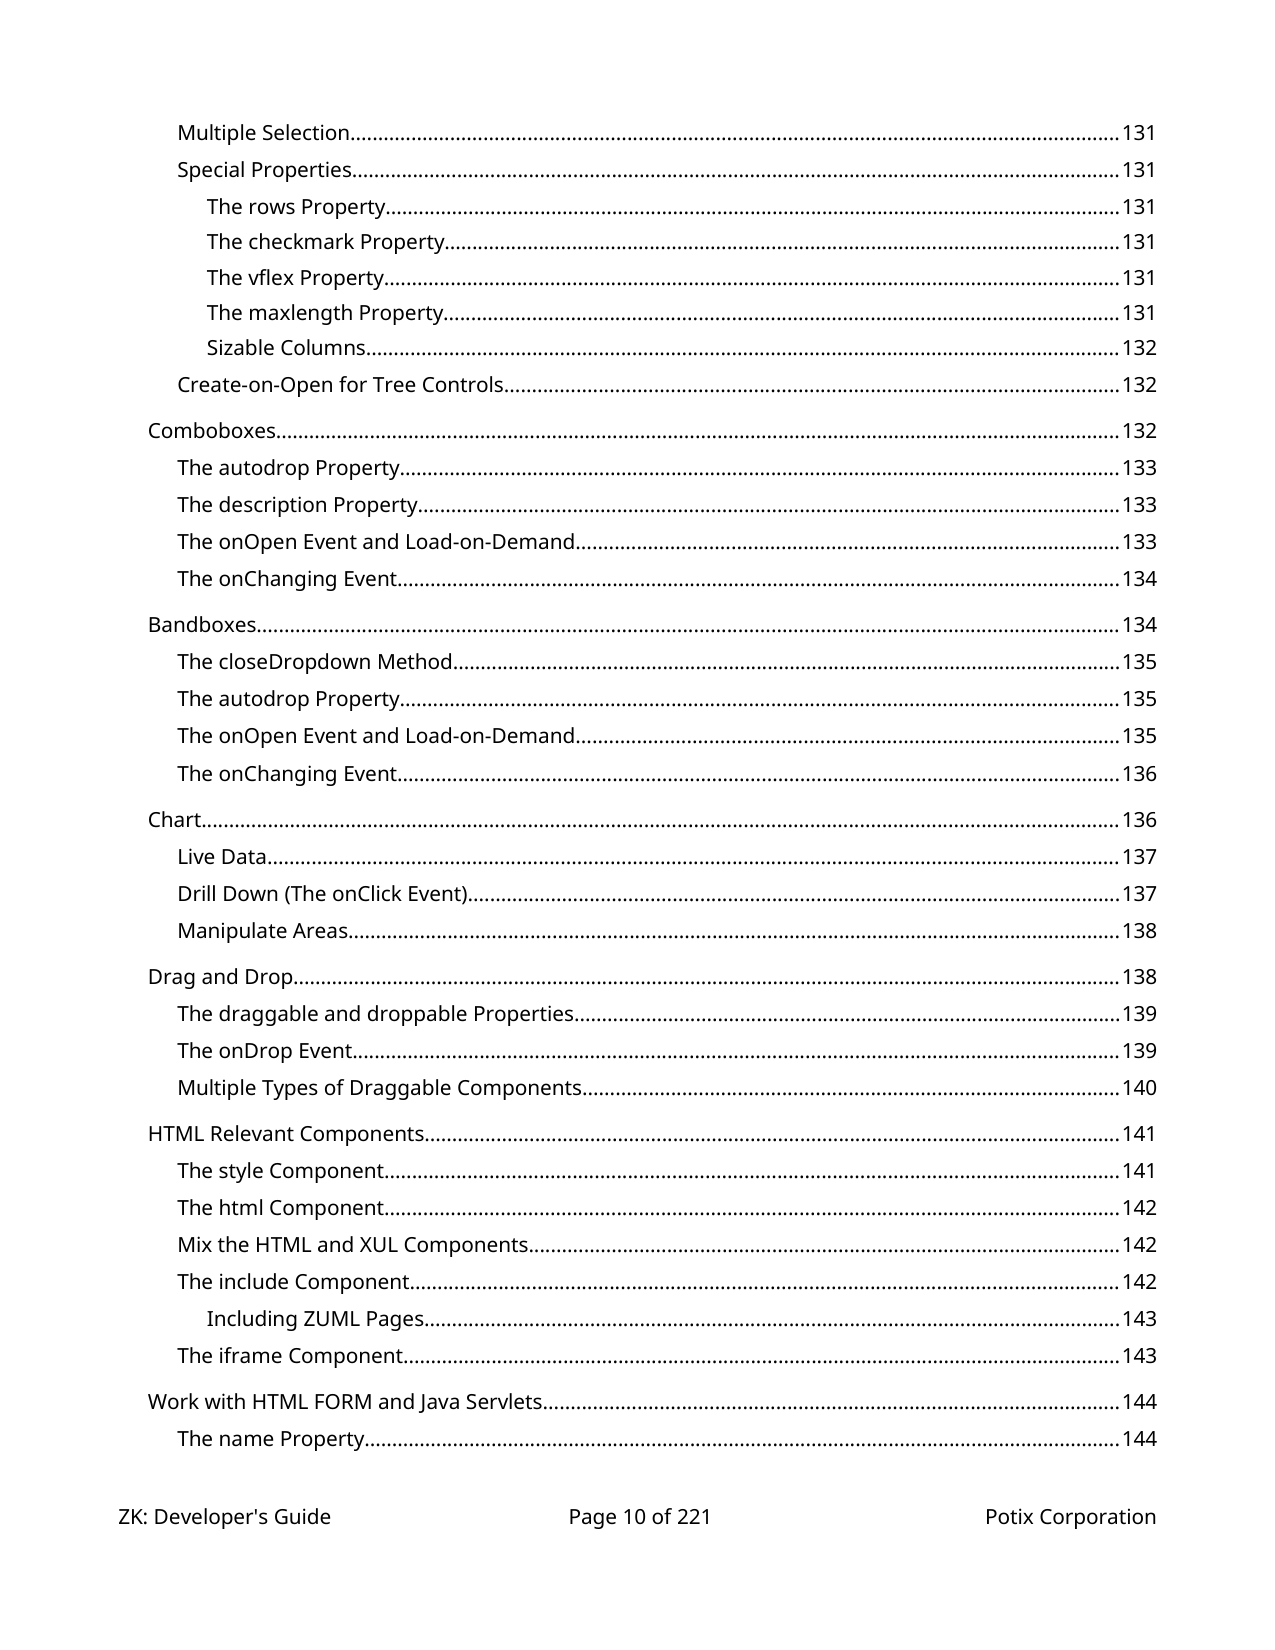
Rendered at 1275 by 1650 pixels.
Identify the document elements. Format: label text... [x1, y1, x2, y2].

text The autodrop Property 135 [177, 684, 1157, 713]
text Comboboxes 132 [148, 416, 1157, 444]
text The style Component 141 [177, 1156, 1157, 1184]
text Multiple Selection 131 [177, 118, 1157, 146]
text The checkmark Property 131 [207, 227, 1157, 256]
text Sizable Columns 132 [207, 333, 1157, 361]
text Live Data 137 [177, 842, 1157, 870]
text Multiple Types of Draggable Components 140 [177, 1073, 1157, 1101]
text The draggable and droppable Properties 139 [177, 999, 1157, 1027]
text The maxlength Property 131 [207, 298, 1157, 326]
text Special Properties 131 [177, 155, 1157, 183]
text The onOpen Event and Load-on-Demand 133 [177, 527, 1157, 556]
text Work with HTML FORM and Java Servlets 144 [148, 1387, 1157, 1416]
text The onDrop Event 139 [177, 1036, 1157, 1064]
text Including ZUML Pages 143 [207, 1304, 1157, 1333]
text The html Component 142 [177, 1193, 1157, 1221]
text The closeDropdown Method 135 [177, 647, 1157, 676]
text The rows Property 131 [207, 192, 1157, 221]
text Bandboxes 134 [148, 610, 1157, 639]
text The onChanging Event 134 [177, 564, 1157, 593]
text The vflex Property 131 [207, 263, 1157, 291]
text The autodrop Property 133 [177, 453, 1157, 481]
text Chart 136 [148, 805, 1157, 833]
text The description Property 133 [177, 490, 1157, 518]
text The iframe Component 143 [177, 1342, 1157, 1370]
text The name Property 144 [177, 1424, 1157, 1453]
text The onChanging Event 136 [177, 759, 1157, 787]
text Drag and Drop 138 [148, 962, 1157, 990]
text Mix the HTML and XUL Components 142 [177, 1230, 1157, 1258]
text The onOpen Event and Load-on-Demand 135 [177, 722, 1157, 750]
text Create-on-Open for Tree Controls 132 [177, 370, 1157, 398]
text The include Component 142 [177, 1267, 1157, 1296]
text HTML Relevant Components 141 [148, 1119, 1157, 1147]
text Drill Down (The onClick Event) 137 [177, 879, 1157, 907]
text Manipulate Areas 138 [177, 916, 1157, 944]
